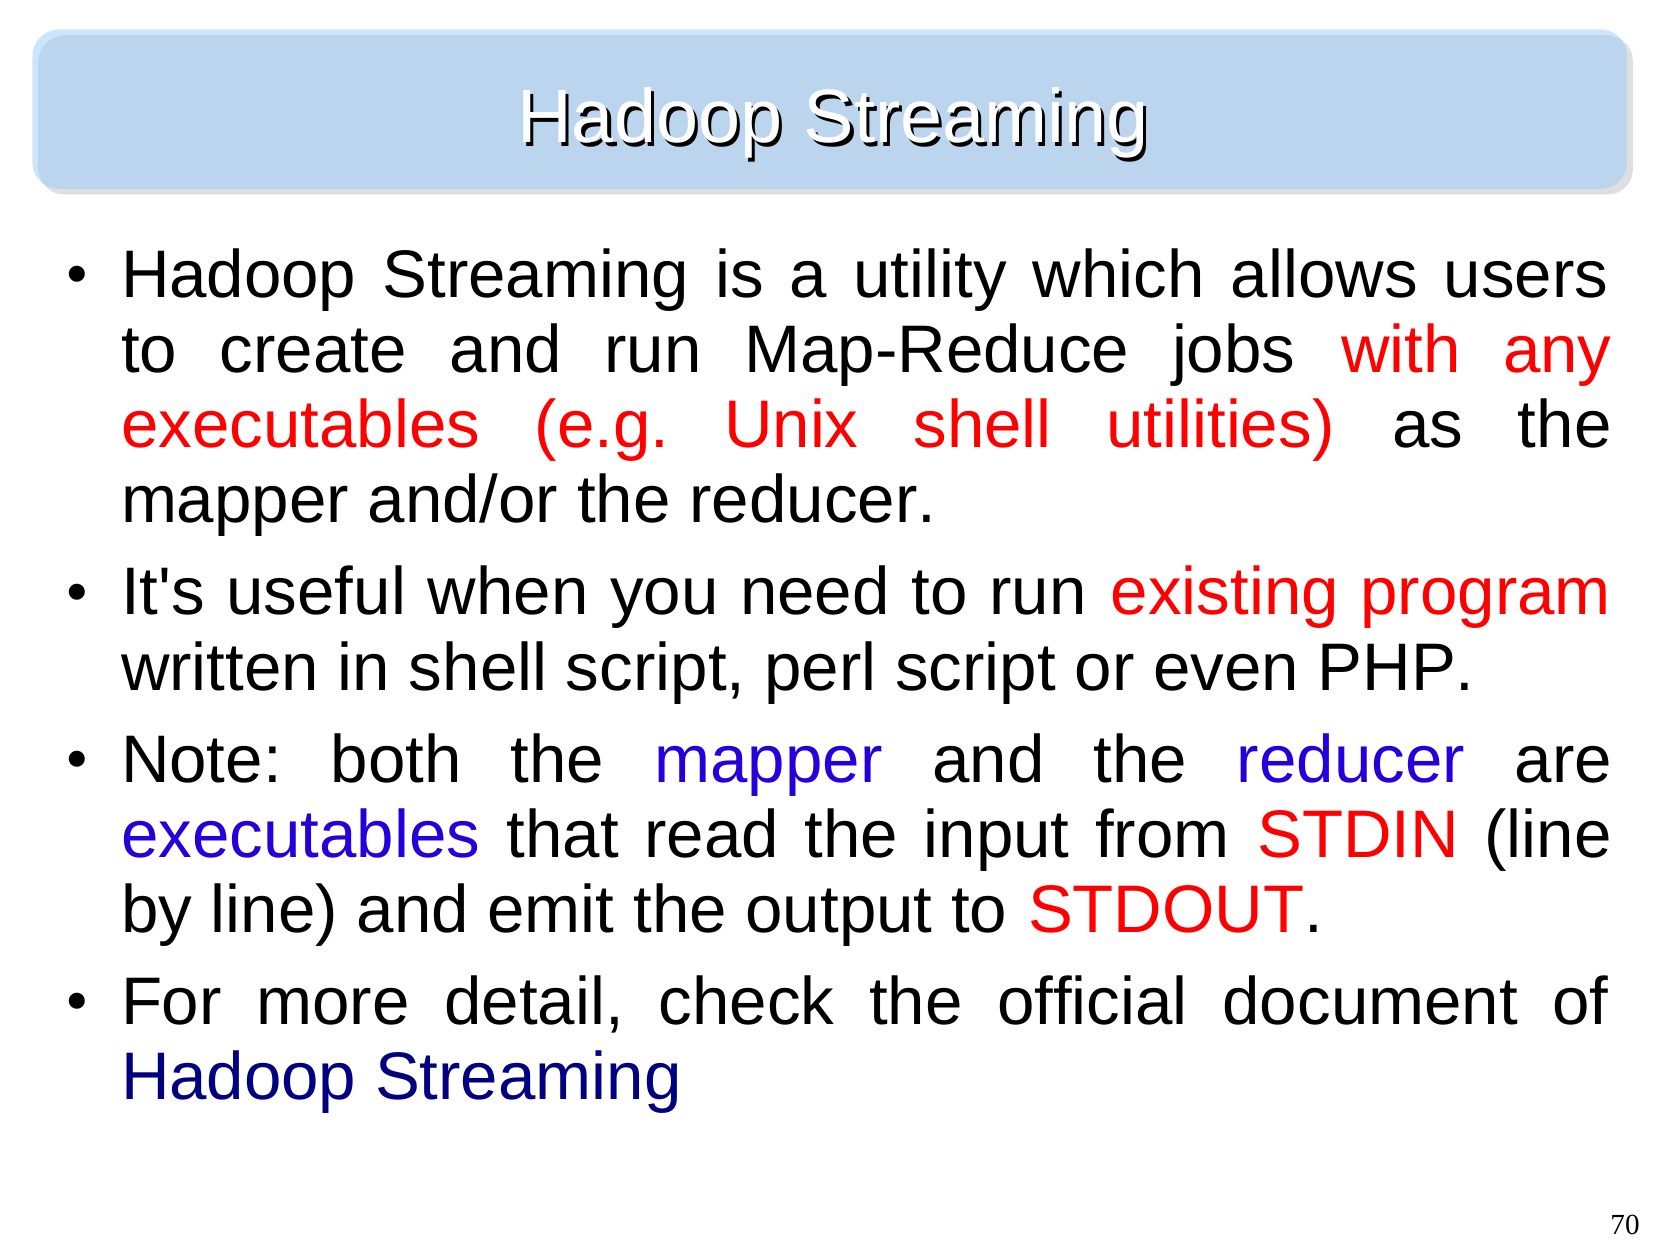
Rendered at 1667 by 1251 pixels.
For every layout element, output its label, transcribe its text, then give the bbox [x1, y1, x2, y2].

list Hadoop Streaming is a utility which allows users to create and run Map-Reduce jobs with any executables (e.g. Unix shell utilities) as the mapper and/or the reducer. It's useful when you need to run existing program written in shell script, perl script or even PHP. Note: both the mapper and the reducer are executables that read the input from STDIN (line by line) and emit the output to STDOUT. For more detail, check the official document of Hadoop Streaming [64, 236, 1613, 1116]
title Hadoop Streaming [124, 20, 1542, 213]
text_box [32, 29, 124, 189]
text_box [1542, 29, 1628, 189]
